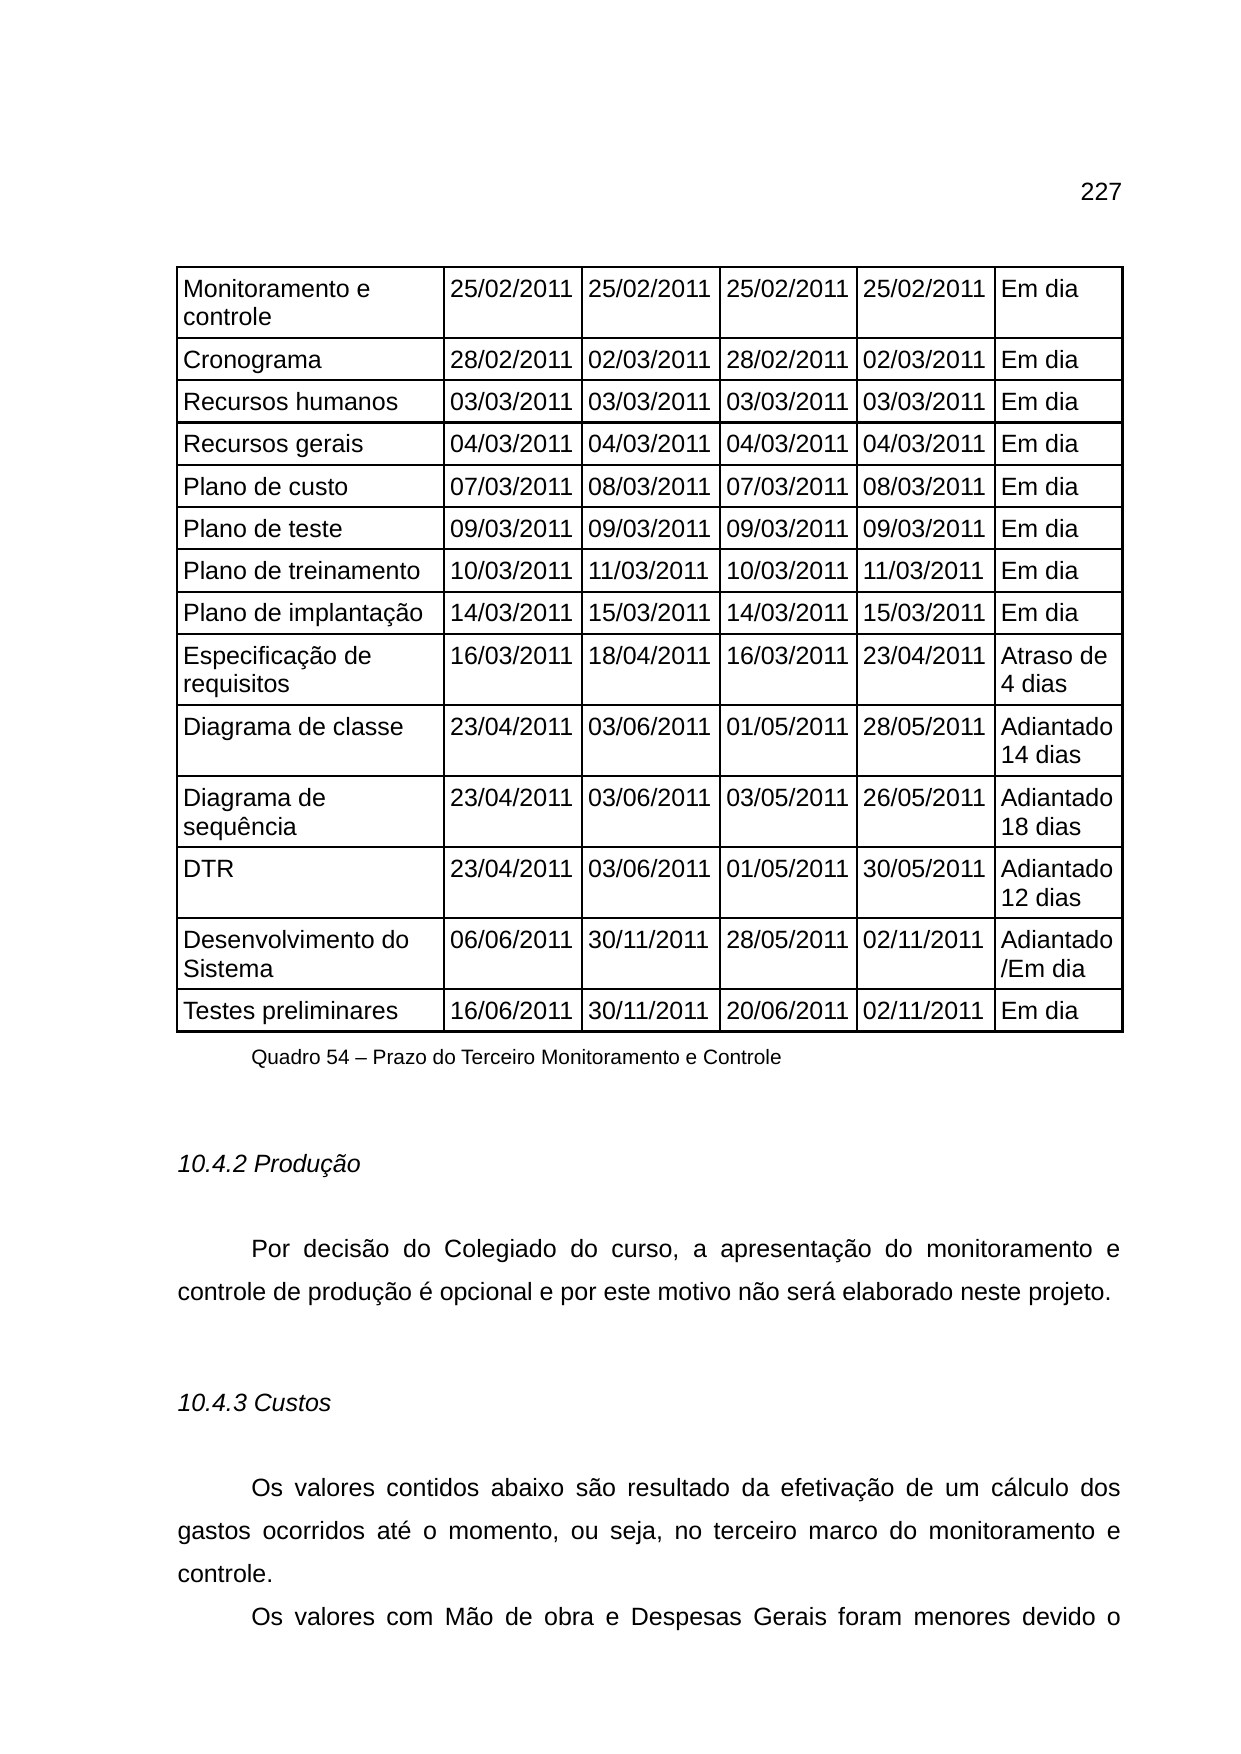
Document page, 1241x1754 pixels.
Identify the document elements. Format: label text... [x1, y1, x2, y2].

table_cell Em dia [996, 424, 1121, 464]
table_cell 04/03/2011 [721, 424, 856, 464]
table_cell 01/05/2011 [721, 706, 856, 775]
text Por decisão do Colegiado do curso, a apresentação do monitoramento e controle de produção é opcional e por este motivo não será elaborado neste projeto. [177, 1234, 1122, 1306]
table_cell 03/03/2011 [445, 381, 581, 421]
table_cell 09/03/2011 [583, 508, 719, 548]
table_cell Cronograma [178, 339, 443, 379]
table_cell Adiantado 12 dias [996, 848, 1121, 917]
table_cell Adiantado/Em dia [996, 919, 1121, 988]
table_cell 03/03/2011 [721, 381, 856, 421]
table_cell 14/03/2011 [721, 593, 856, 633]
table_cell 25/02/2011 [583, 268, 719, 337]
table_cell 08/03/2011 [858, 466, 994, 506]
table_cell 26/05/2011 [858, 777, 994, 846]
table_cell 02/11/2011 [858, 919, 994, 988]
table_cell Em dia [996, 990, 1121, 1030]
table_cell 11/03/2011 [583, 550, 719, 591]
table_cell 30/11/2011 [583, 919, 719, 988]
table_cell Recursos gerais [178, 424, 443, 464]
table_cell Monitoramento e controle [178, 268, 443, 337]
text Quadro 54 – Prazo do Terceiro Monitoramento e Controle [177, 1045, 1122, 1069]
table_cell Adiantado 14 dias [996, 706, 1121, 775]
table_cell Plano de custo [178, 466, 443, 506]
text Os valores contidos abaixo são resultado da efetivação de um cálculo dos gastos ocorridos até o momento, ou seja, no terceiro marco do monitoramento e controle. [177, 1473, 1122, 1588]
table_cell 15/03/2011 [583, 593, 719, 633]
table_cell Diagrama de classe [178, 706, 443, 775]
table_cell 30/11/2011 [583, 990, 719, 1030]
table_cell 23/04/2011 [445, 777, 581, 846]
table_cell 09/03/2011 [858, 508, 994, 548]
table_cell 01/05/2011 [721, 848, 856, 917]
table_cell Em dia [996, 339, 1121, 379]
table_cell 10/03/2011 [445, 550, 581, 591]
table_cell 20/06/2011 [721, 990, 856, 1030]
table_cell 25/02/2011 [721, 268, 856, 337]
table_cell 28/02/2011 [445, 339, 581, 379]
table_cell 23/04/2011 [445, 848, 581, 917]
table_cell 07/03/2011 [445, 466, 581, 506]
table_cell 10/03/2011 [721, 550, 856, 591]
table_cell 28/02/2011 [721, 339, 856, 379]
text Os valores com Mão de obra e Despesas Gerais foram menores devido o [177, 1602, 1122, 1631]
table_cell Testes preliminares [178, 990, 443, 1030]
table_cell 03/06/2011 [583, 706, 719, 775]
table_cell 23/04/2011 [858, 635, 994, 704]
table_cell Plano de treinamento [178, 550, 443, 591]
table_cell Atraso de 4 dias [996, 635, 1121, 704]
table_cell 25/02/2011 [445, 268, 581, 337]
table_cell 02/03/2011 [583, 339, 719, 379]
subtitle 10.4.3 Custos [177, 1388, 1122, 1417]
table_cell 11/03/2011 [858, 550, 994, 591]
table_cell Desenvolvimento do Sistema [178, 919, 443, 988]
table_cell Recursos humanos [178, 381, 443, 421]
table_cell 06/06/2011 [445, 919, 581, 988]
table_cell 02/03/2011 [858, 339, 994, 379]
table_cell Em dia [996, 381, 1121, 421]
table_cell 28/05/2011 [858, 706, 994, 775]
table_cell Diagrama de sequência [178, 777, 443, 846]
table_cell Em dia [996, 268, 1121, 337]
table_cell 15/03/2011 [858, 593, 994, 633]
table_cell Especificação de requisitos [178, 635, 443, 704]
table_cell Em dia [996, 508, 1121, 548]
table_cell 03/06/2011 [583, 777, 719, 846]
table_cell 16/03/2011 [445, 635, 581, 704]
table_cell 04/03/2011 [858, 424, 994, 464]
table_cell 03/03/2011 [583, 381, 719, 421]
table_cell 09/03/2011 [445, 508, 581, 548]
table_cell Em dia [996, 550, 1121, 591]
subtitle 10.4.2 Produção [177, 1149, 1122, 1178]
table_cell 25/02/2011 [858, 268, 994, 337]
table_cell 04/03/2011 [445, 424, 581, 464]
table_cell Em dia [996, 593, 1121, 633]
table_cell DTR [178, 848, 443, 917]
table_cell 04/03/2011 [583, 424, 719, 464]
table_cell 23/04/2011 [445, 706, 581, 775]
table_cell 30/05/2011 [858, 848, 994, 917]
table_cell 02/11/2011 [858, 990, 994, 1030]
table_cell Em dia [996, 466, 1121, 506]
table_cell 18/04/2011 [583, 635, 719, 704]
table_cell Plano de teste [178, 508, 443, 548]
table_cell 09/03/2011 [721, 508, 856, 548]
table_cell 14/03/2011 [445, 593, 581, 633]
table_cell 03/05/2011 [721, 777, 856, 846]
table_cell 16/03/2011 [721, 635, 856, 704]
table_cell 07/03/2011 [721, 466, 856, 506]
table_cell 03/03/2011 [858, 381, 994, 421]
table_cell Plano de implantação [178, 593, 443, 633]
table_cell 08/03/2011 [583, 466, 719, 506]
table_cell 16/06/2011 [445, 990, 581, 1030]
table_cell 28/05/2011 [721, 919, 856, 988]
table_cell 03/06/2011 [583, 848, 719, 917]
table_cell Adiantado 18 dias [996, 777, 1121, 846]
